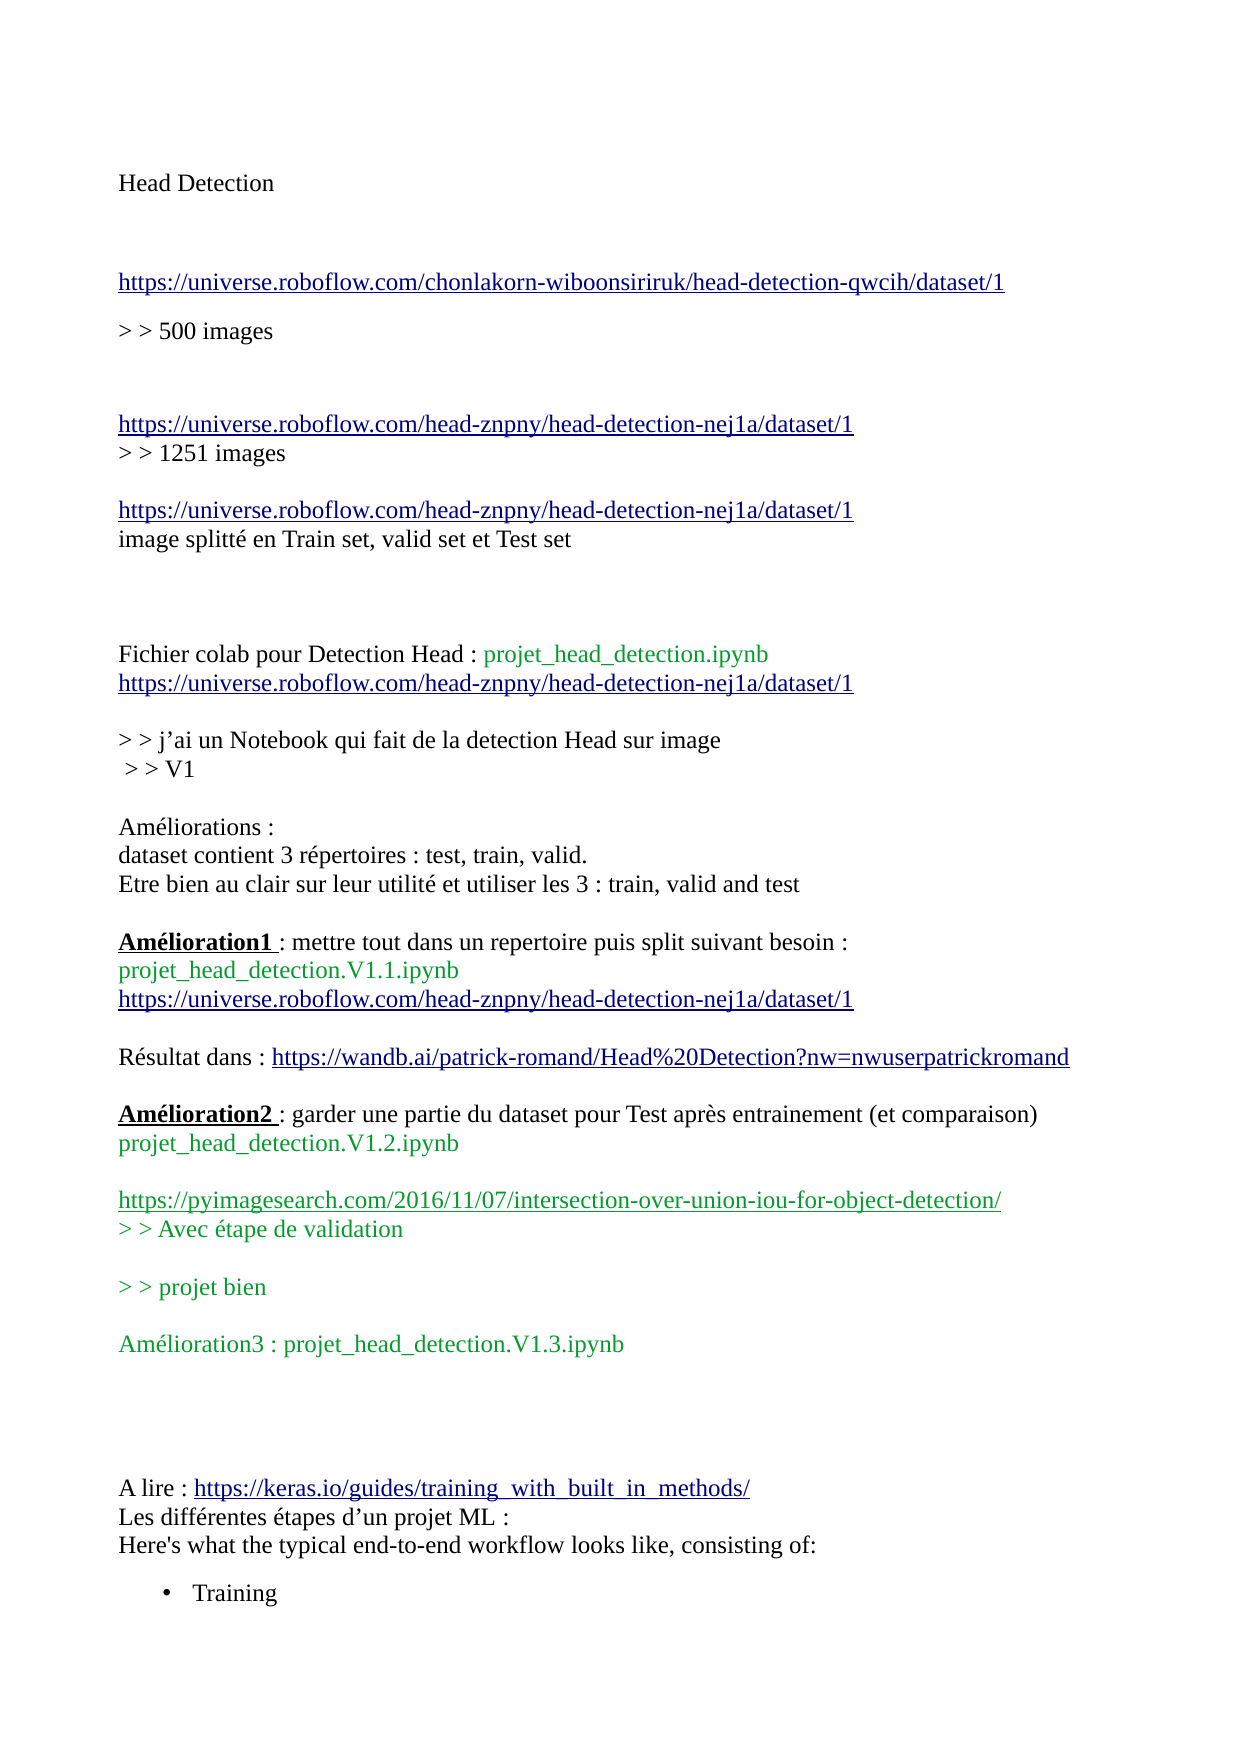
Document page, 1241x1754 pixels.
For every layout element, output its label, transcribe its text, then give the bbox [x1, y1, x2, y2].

text https://universe.roboflow.com/chonlakorn-wiboonsiriruk/head-detection-qwcih/dataset/1 [118, 267, 1122, 296]
text https://universe.roboflow.com/head-znpny/head-detection-nej1a/dataset/1 [118, 409, 1122, 438]
text Amélioration2 : garder une partie du dataset pour Test après entrainement (et comparaison) [118, 1099, 1122, 1128]
text Amélioration1 : mettre tout dans un repertoire puis split suivant besoin : projet_head_detection.V1.1.ipynb [118, 927, 1122, 984]
text image splitté en Train set, valid set et Test set [118, 524, 1122, 553]
text dataset contient 3 répertoires : test, train, valid. [118, 841, 1122, 869]
text A lire : https://keras.io/guides/training_with_built_in_methods/ [118, 1473, 1122, 1502]
text > > Avec étape de validation [118, 1214, 1122, 1243]
text Head Detection [118, 168, 1122, 196]
text Améliorations : [118, 812, 1122, 841]
text https://universe.roboflow.com/head-znpny/head-detection-nej1a/dataset/1 [118, 668, 1122, 697]
text Fichier colab pour Detection Head : projet_head_detection.ipynb [118, 639, 1122, 668]
text Here's what the typical end-to-end workflow looks like, consisting of: [118, 1531, 1122, 1559]
text https://universe.roboflow.com/head-znpny/head-detection-nej1a/dataset/1 [118, 984, 1122, 1013]
text > > j’ai un Notebook qui fait de la detection Head sur image [118, 726, 1122, 754]
text Résultat dans : https://wandb.ai/patrick-romand/Head%20Detection?nw=nwuserpatrickromand [118, 1042, 1122, 1071]
text https://universe.roboflow.com/head-znpny/head-detection-nej1a/dataset/1 [118, 496, 1122, 524]
text > > 500 images [118, 316, 1122, 345]
text Les différentes étapes d’un projet ML : [118, 1502, 1122, 1531]
text Amélioration3 : projet_head_detection.V1.3.ipynb [118, 1329, 1122, 1358]
text https://pyimagesearch.com/2016/11/07/intersection-over-union-iou-for-object-detection/ [118, 1186, 1122, 1214]
list Training [162, 1578, 1122, 1607]
text > > 1251 images [118, 438, 1122, 467]
text Etre bien au clair sur leur utilité et utiliser les 3 : train, valid and test [118, 869, 1122, 898]
text projet_head_detection.V1.2.ipynb [118, 1128, 1122, 1157]
text > > V1 [118, 754, 1122, 783]
text > > projet bien [118, 1272, 1122, 1301]
